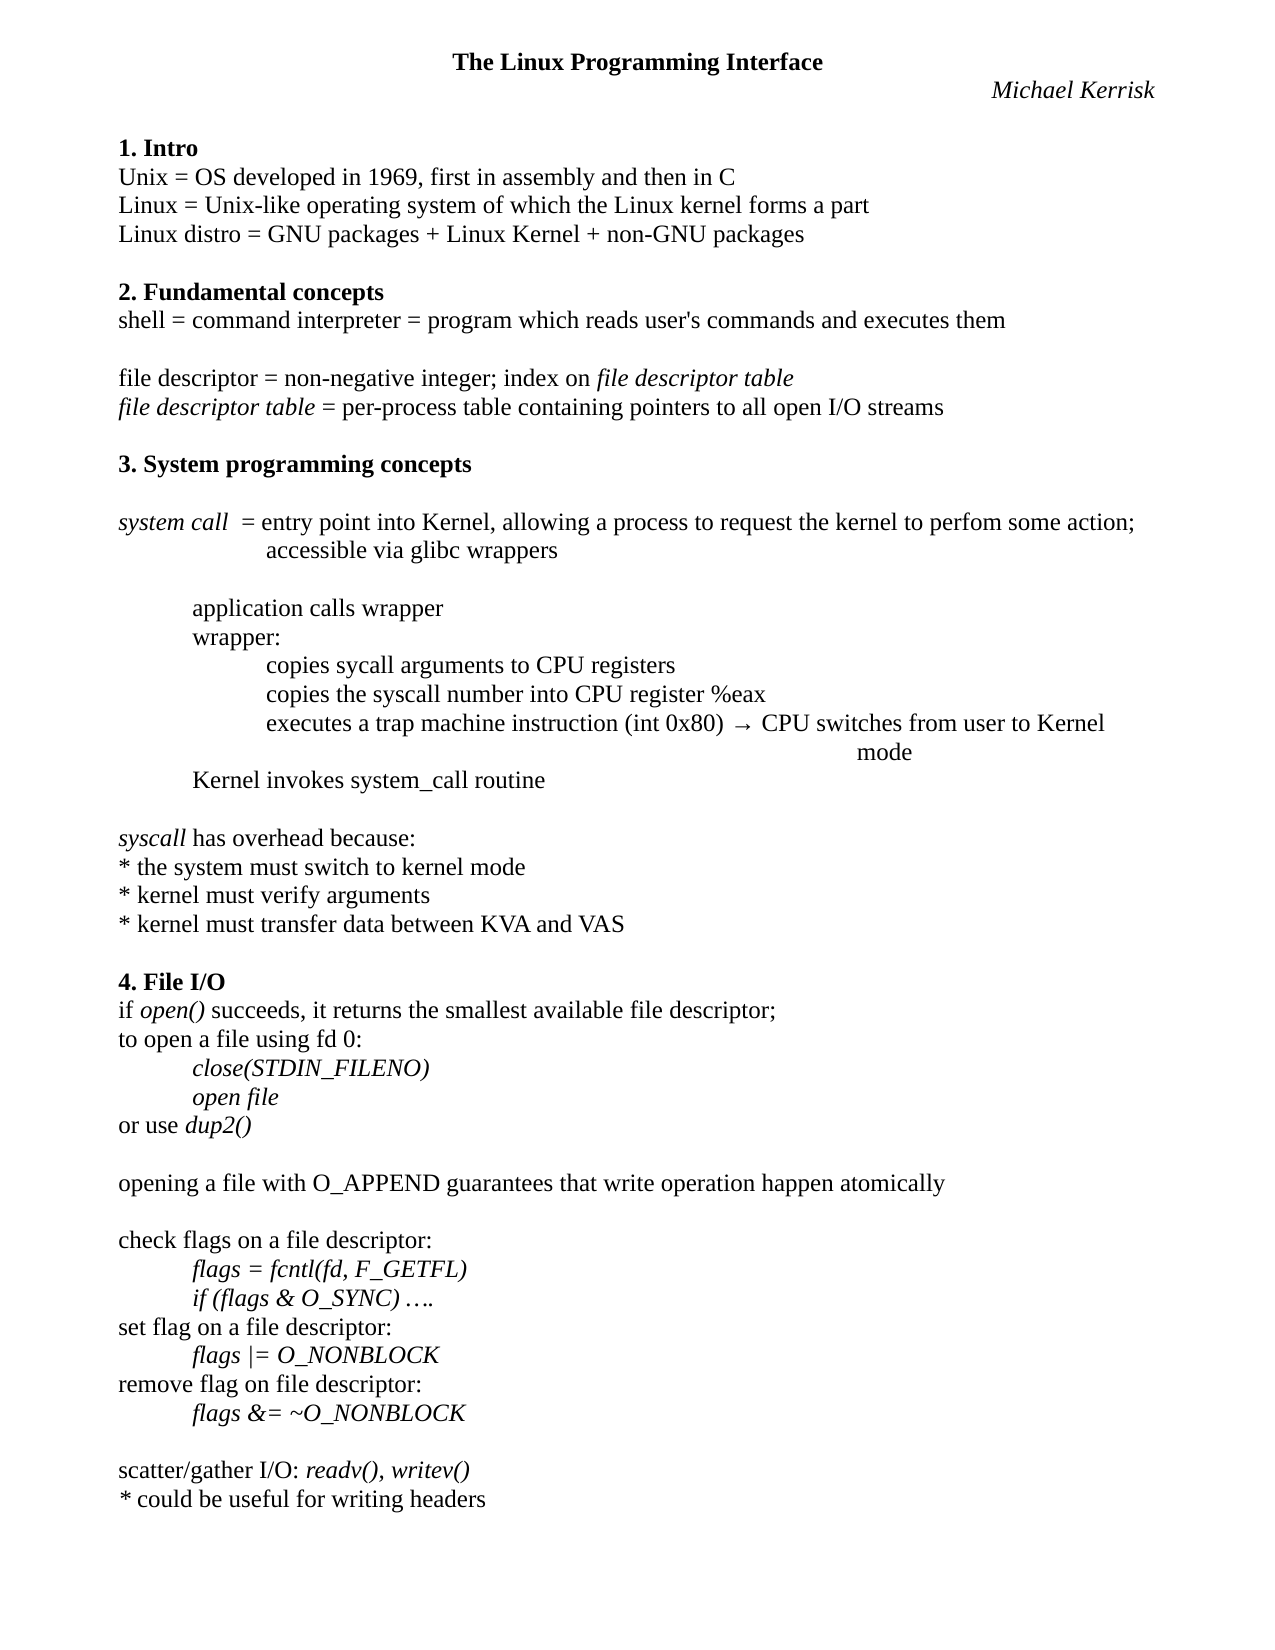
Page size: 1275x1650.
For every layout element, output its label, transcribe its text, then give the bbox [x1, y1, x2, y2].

text 2. Fundamental concepts [118, 277, 1157, 306]
text close(STDIN_FILENO) [118, 1053, 1157, 1082]
text flags |= O_NONBLOCK [118, 1341, 1157, 1369]
text syscall has overhead because: [118, 823, 1157, 852]
text to open a file using fd 0: [118, 1024, 1157, 1053]
text * kernel must verify arguments [118, 881, 1157, 909]
text wrapper: [118, 622, 1157, 651]
text Michael Kerrisk [118, 76, 1157, 104]
text Linux distro = GNU packages + Linux Kernel + non-GNU packages [118, 219, 1157, 248]
text set flag on a file descriptor: [118, 1312, 1157, 1341]
text Linux = Unix-like operating system of which the Linux kernel forms a part [118, 191, 1157, 219]
text open file [118, 1082, 1157, 1111]
text 4. File I/O [118, 967, 1157, 996]
text The Linux Programming Interface [118, 47, 1157, 76]
text shell = command interpreter = program which reads user's commands and executes them [118, 306, 1157, 334]
text if open() succeeds, it returns the smallest available file descriptor; [118, 996, 1157, 1024]
text file descriptor = non-negative integer; index on file descriptor table [118, 363, 1157, 392]
text copies sycall arguments to CPU registers [118, 651, 1157, 679]
text Kernel invokes system_call routine [118, 766, 1157, 794]
text opening a file with O_APPEND guarantees that write operation happen atomically [118, 1168, 1157, 1197]
text if (flags & O_SYNC) …. [118, 1283, 1157, 1312]
text * the system must switch to kernel mode [118, 852, 1157, 881]
text check flags on a file descriptor: [118, 1226, 1157, 1254]
text or use dup2() [118, 1111, 1157, 1139]
text system call = entry point into Kernel, allowing a process to request the kernel to perfom some action; accessible via glibc wrappers [118, 507, 1157, 564]
text flags = fcntl(fd, F_GETFL) [118, 1254, 1157, 1283]
text Unix = OS developed in 1969, first in assembly and then in C [118, 162, 1157, 191]
text * could be useful for writing headers [118, 1484, 1157, 1513]
text scatter/gather I/O: readv(), writev() [118, 1456, 1157, 1484]
text executes a trap machine instruction (int 0x80) → CPU switches from user to Kernel mode [118, 708, 1157, 766]
text flags &= ~O_NONBLOCK [118, 1398, 1157, 1427]
text remove flag on file descriptor: [118, 1369, 1157, 1398]
text file descriptor table = per-process table containing pointers to all open I/O streams [118, 392, 1157, 421]
text application calls wrapper [118, 593, 1157, 622]
text 1. Intro [118, 133, 1157, 162]
text copies the syscall number into CPU register %eax [118, 679, 1157, 708]
text 3. System programming concepts [118, 449, 1157, 478]
text * kernel must transfer data between KVA and VAS [118, 909, 1157, 938]
